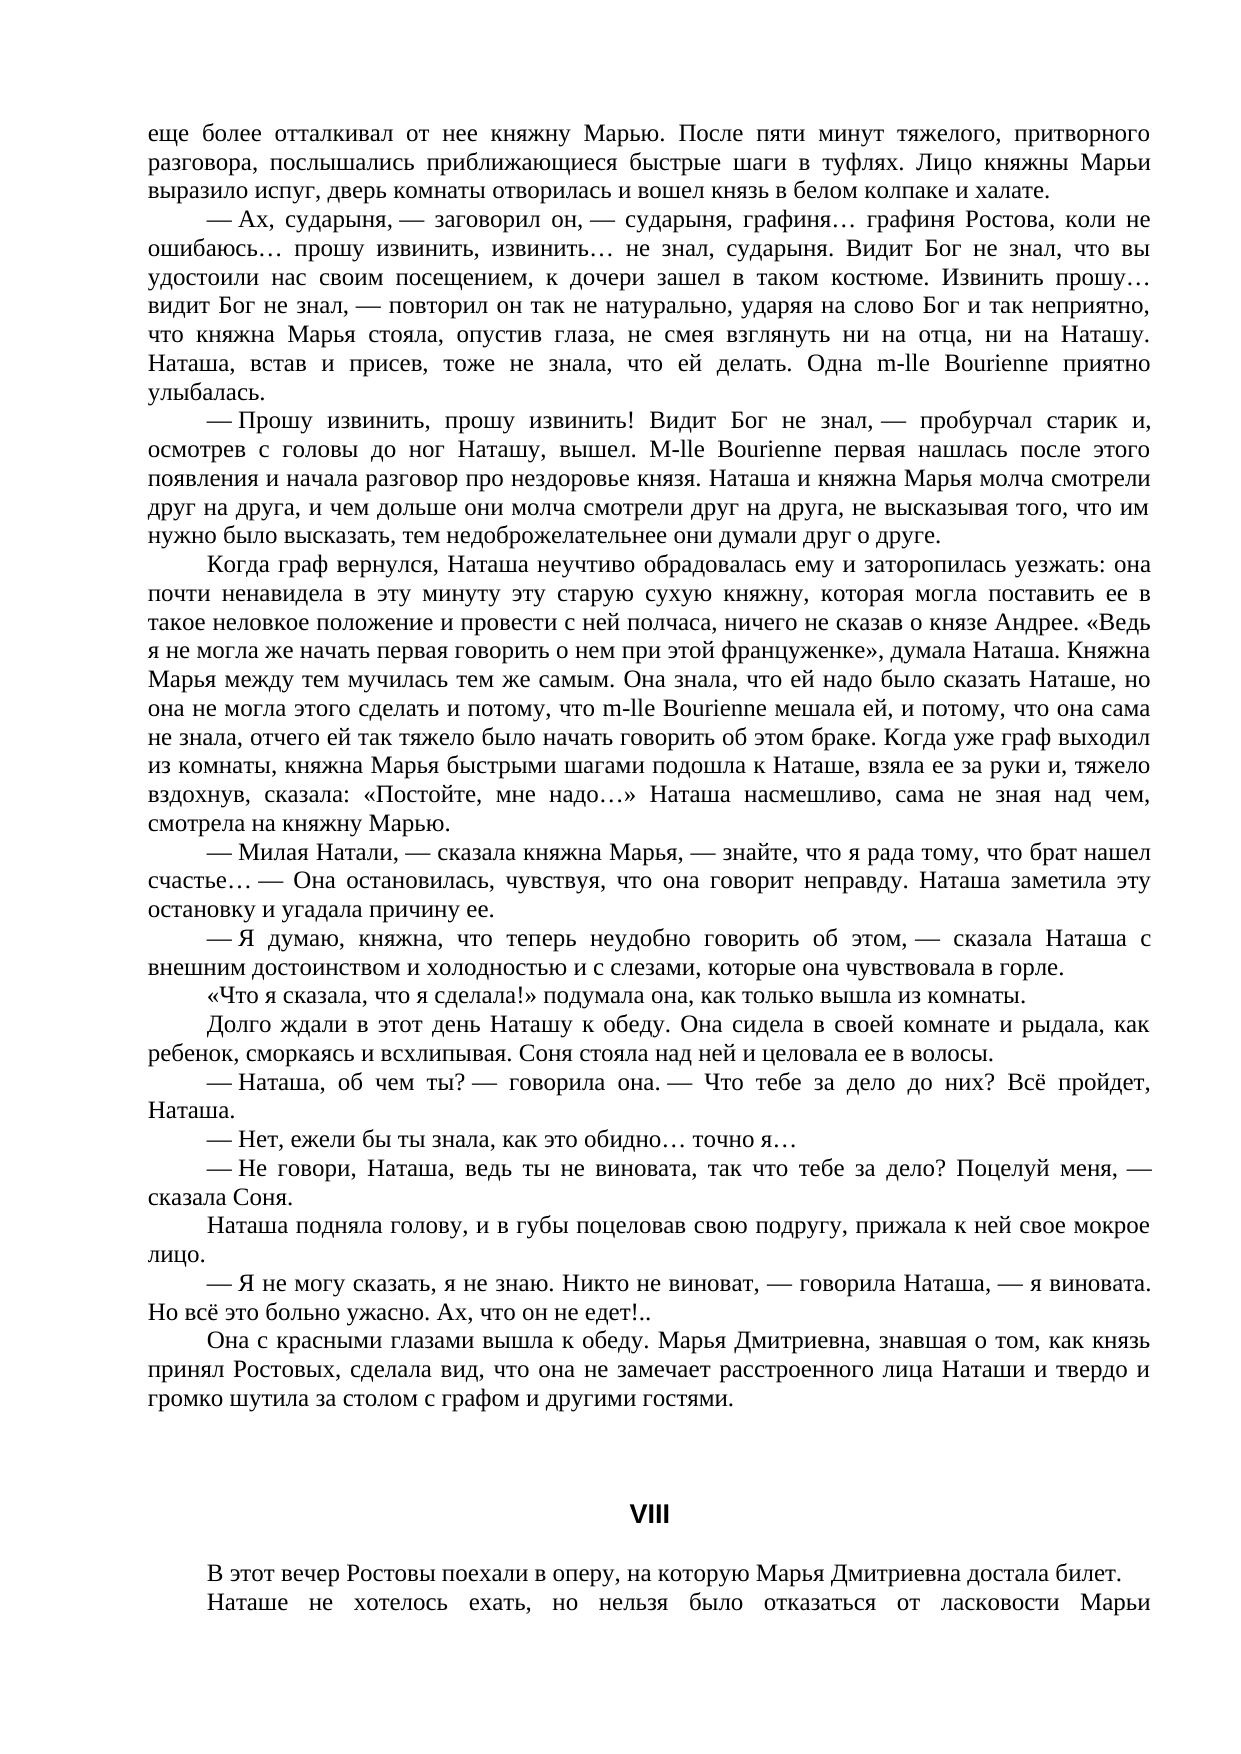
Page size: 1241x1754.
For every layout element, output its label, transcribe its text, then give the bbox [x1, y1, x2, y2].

text — Я не могу сказать, я не знаю. Никто не виноват, — говорила Наташа, — я виновата. Но всё это больно ужасно. Ах, что он не едет!.. [148, 1268, 1152, 1326]
subtitle VIII [148, 1498, 1152, 1529]
text В этот вечер Ростовы поехали в оперу, на которую Марья Дмитриевна достала билет. [148, 1558, 1152, 1587]
text еще более отталкивал от нее княжну Марью. После пяти минут тяжелого, притворного разговора, послышались приближающиеся быстрые шаги в туфлях. Лицо княжны Марьи выразило испуг, дверь комнаты отворилась и вошел князь в белом колпаке и халате. [148, 118, 1152, 204]
text — Нет, ежели бы ты знала, как это обидно… точно я… [148, 1124, 1152, 1153]
text Долго ждали в этот день Наташу к обеду. Она сидела в своей комнате и рыдала, как ребенок, сморкаясь и всхлипывая. Соня стояла над ней и целовала ее в волосы. [148, 1009, 1152, 1067]
text «Что я сказала, что я сделала!» подумала она, как только вышла из комнаты. [148, 981, 1152, 1009]
text Она с красными глазами вышла к обеду. Марья Дмитриевна, знавшая о том, как князь принял Ростовых, сделала вид, что она не замечает расстроенного лица Наташи и твердо и громко шутила за столом с графом и другими гостями. [148, 1326, 1152, 1412]
text Наташе не хотелось ехать, но нельзя было отказаться от ласковости Марьи [148, 1587, 1152, 1616]
text — Прошу извинить, прошу извинить! Видит Бог не знал, — пробурчал старик и, осмотрев с головы до ног Наташу, вышел. M-lle Bourienne первая нашлась после этого появления и начала разговор про нездоровье князя. Наташа и княжна Марья молча смотрели друг на друга, и чем дольше они молча смотрели друг на друга, не высказывая того, что им нужно было высказать, тем недоброжелательнее они думали друг о друге. [148, 406, 1152, 549]
text — Ах, сударыня, — заговорил он, — сударыня, графиня… графиня Ростова, коли не ошибаюсь… прошу извинить, извинить… не знал, сударыня. Видит Бог не знал, что вы удостоили нас своим посещением, к дочери зашел в таком костюме. Извинить прошу… видит Бог не знал, — повторил он так не натурально, ударяя на слово Бог и так неприятно, что княжна Марья стояла, опустив глаза, не смея взглянуть ни на отца, ни на Наташу. Наташа, встав и присев, тоже не знала, что ей делать. Одна m-lle Bourienne приятно улыбалась. [148, 204, 1152, 406]
text — Я думаю, княжна, что теперь неудобно говорить об этом, — сказала Наташа с внешним достоинством и холодностью и с слезами, которые она чувствовала в горле. [148, 923, 1152, 981]
text — Милая Натали, — сказала княжна Марья, — знайте, что я рада тому, что брат нашел счастье… — Она остановилась, чувствуя, что она говорит неправду. Наташа заметила эту остановку и угадала причину ее. [148, 837, 1152, 923]
text — Наташа, об чем ты? — говорила она. — Что тебе за дело до них? Всё пройдет, Наташа. [148, 1067, 1152, 1124]
text — Не говори, Наташа, ведь ты не виновата, так что тебе за дело? Поцелуй меня, — сказала Соня. [148, 1153, 1152, 1211]
text Когда граф вернулся, Наташа неучтиво обрадовалась ему и заторопилась уезжать: она почти ненавидела в эту минуту эту старую сухую княжну, которая могла поставить ее в такое неловкое положение и провести с ней полчаса, ничего не сказав о князе Андрее. «Ведь я не могла же начать первая говорить о нем при этой француженке», думала Наташа. Княжна Марья между тем мучилась тем же самым. Она знала, что ей надо было сказать Наташе, но она не могла этого сделать и потому, что m-lle Bourienne мешала ей, и потому, что она сама не знала, отчего ей так тяжело было начать говорить об этом браке. Когда уже граф выходил из комнаты, княжна Марья быстрыми шагами подошла к Наташе, взяла ее за руки и, тяжело вздохнув, сказала: «Постойте, мне надо…» Наташа насмешливо, сама не зная над чем, смотрела на княжну Марью. [148, 549, 1152, 837]
text Наташа подняла голову, и в губы поцеловав свою подругу, прижала к ней свое мокрое лицо. [148, 1211, 1152, 1268]
